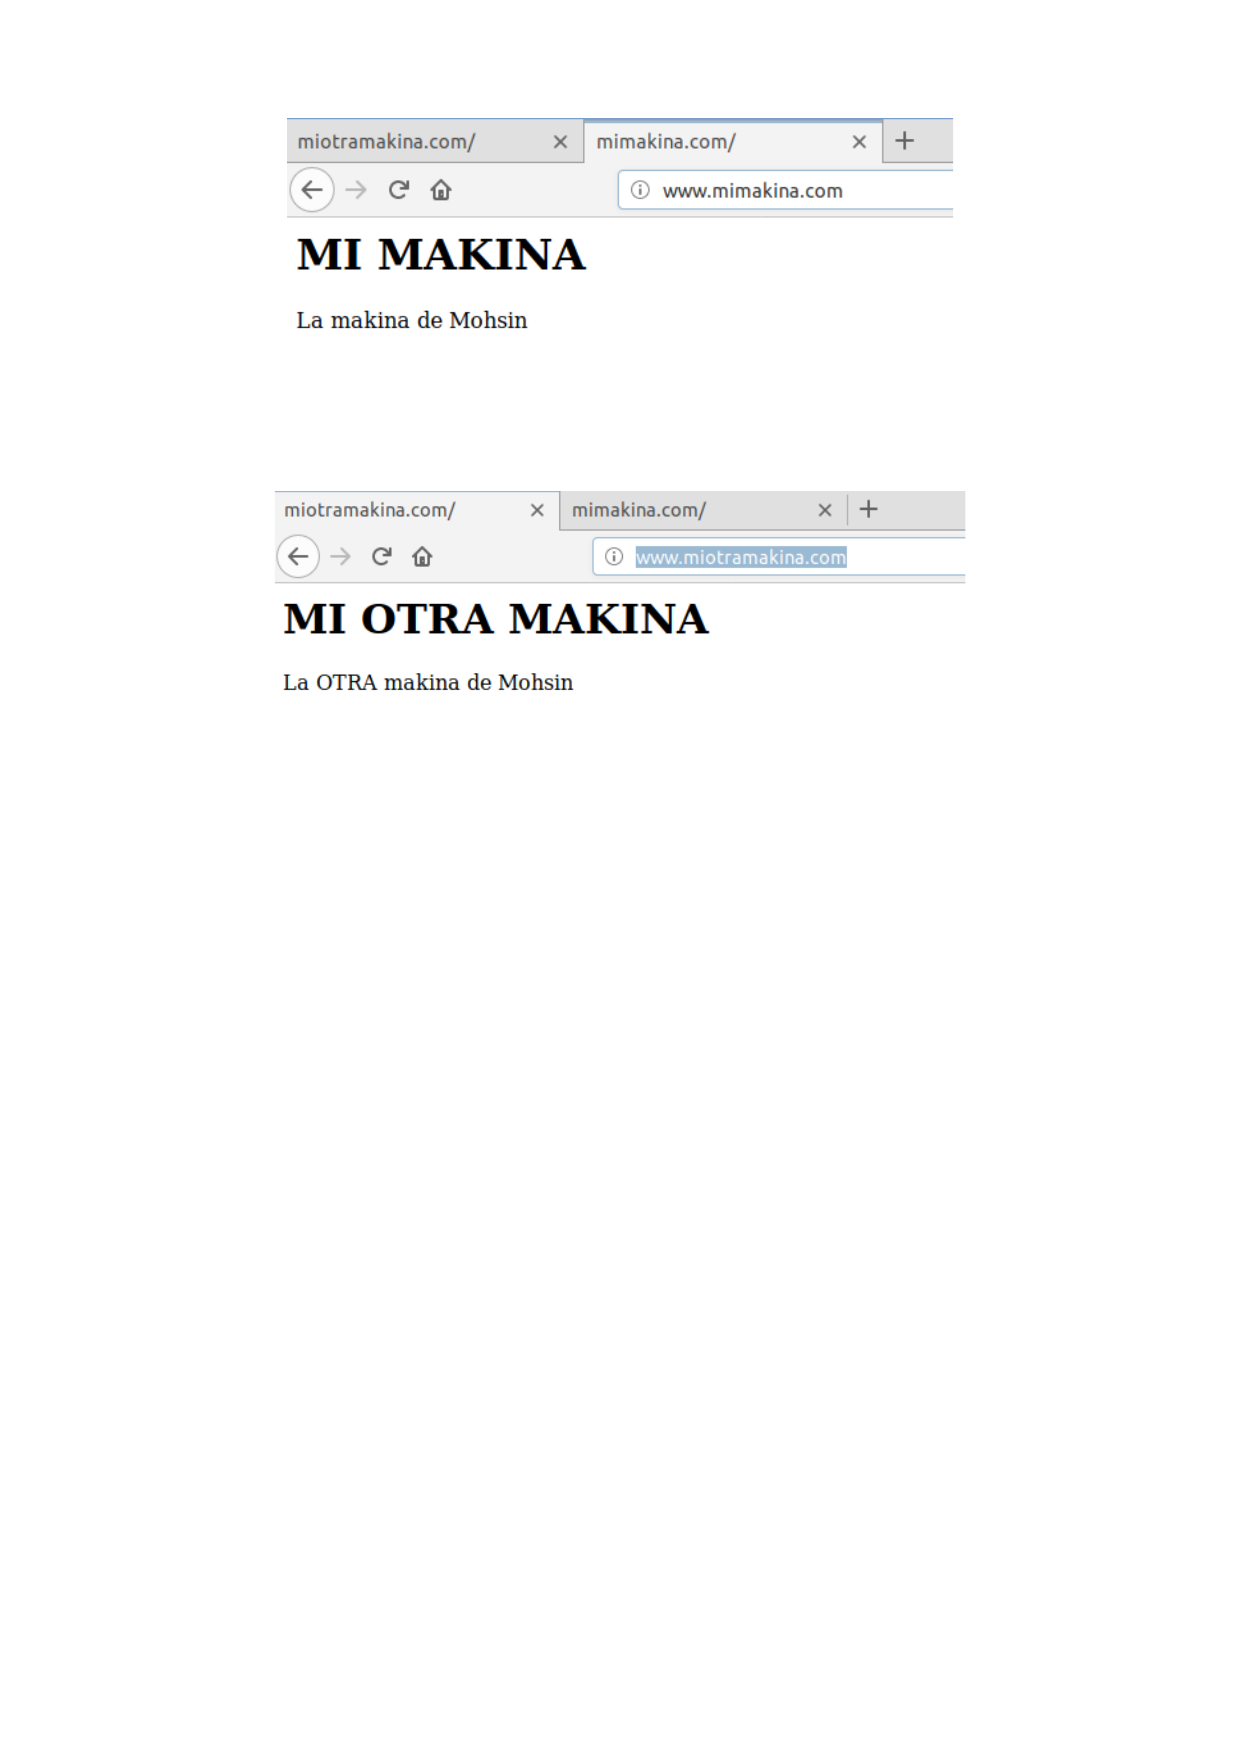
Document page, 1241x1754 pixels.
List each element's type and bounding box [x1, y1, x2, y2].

picture [287, 118, 954, 400]
picture [274, 491, 966, 744]
